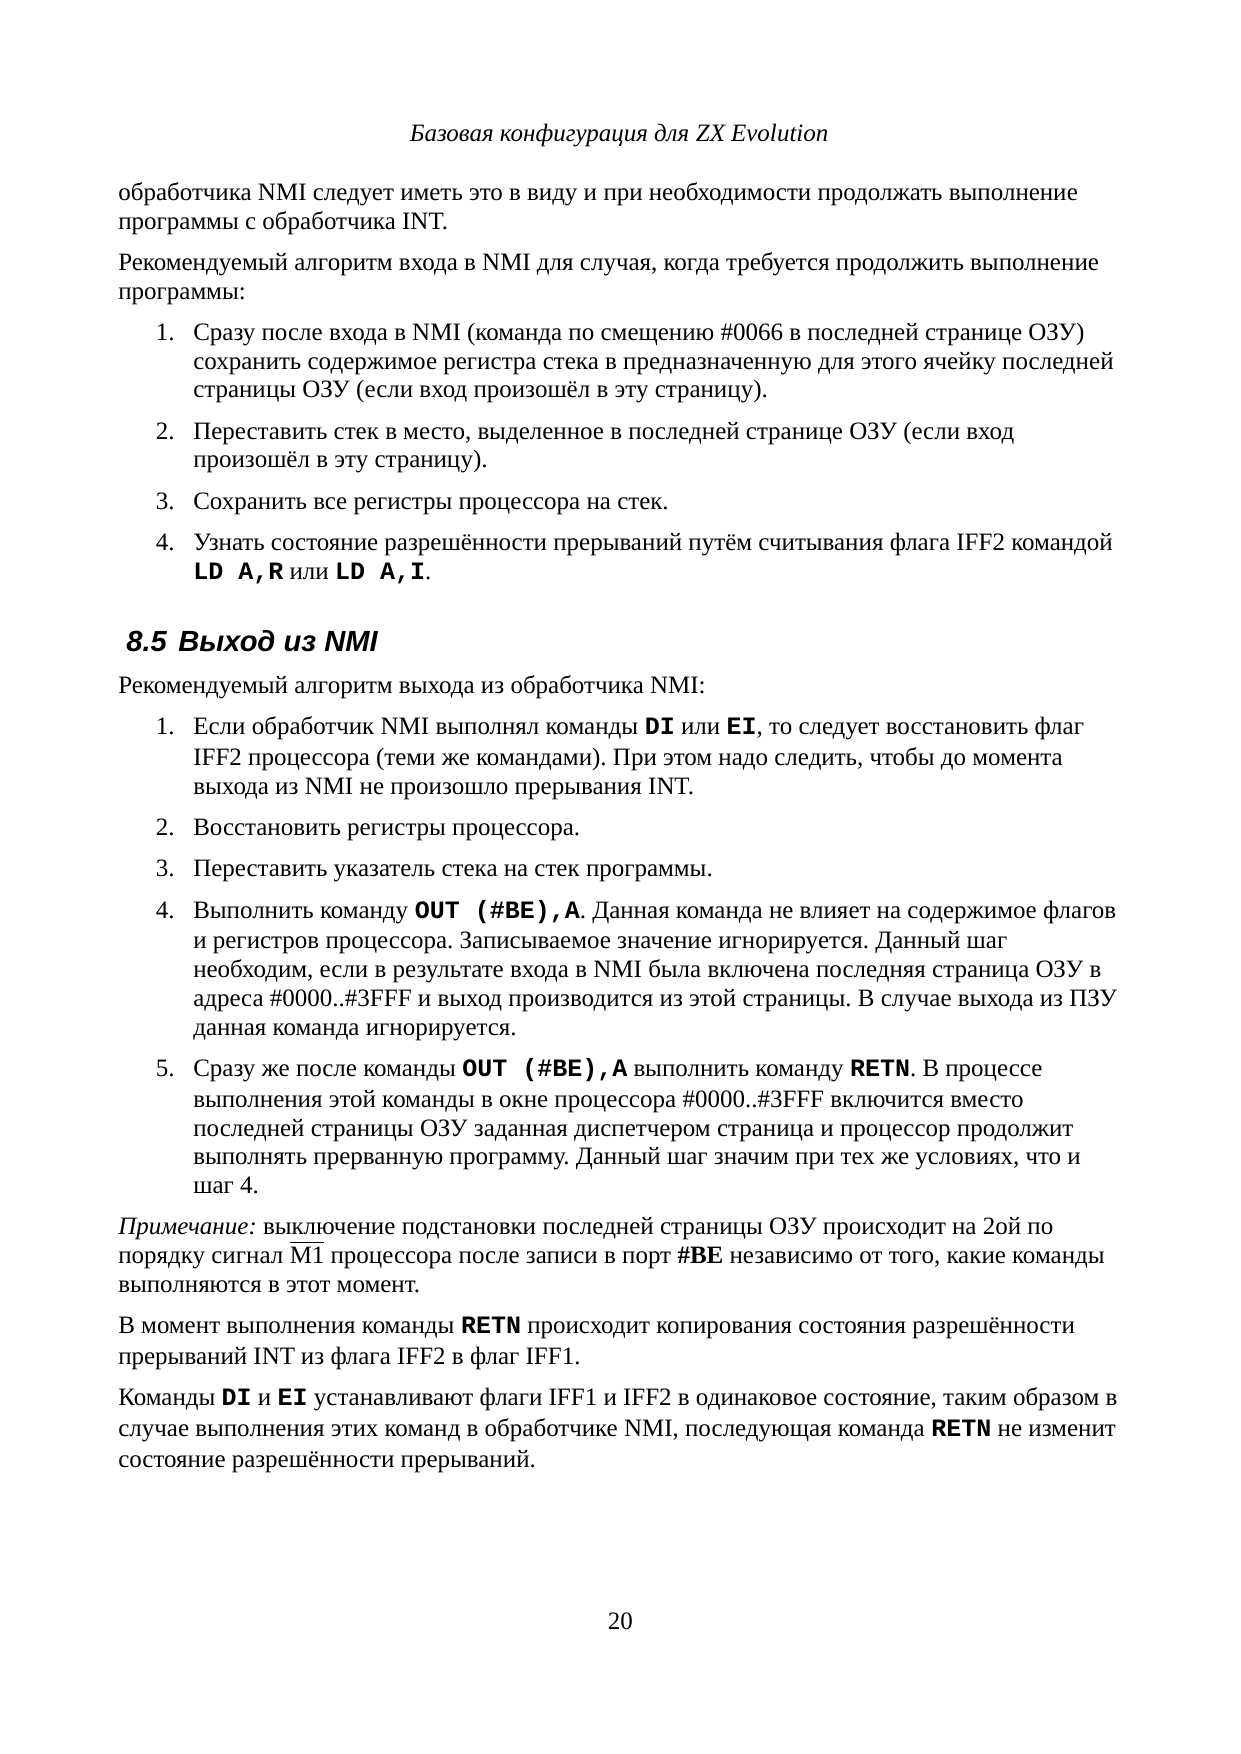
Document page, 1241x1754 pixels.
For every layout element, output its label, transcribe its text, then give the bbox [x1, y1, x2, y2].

text Рекомендуемый алгоритм выхода из обработчика NMI: [118, 670, 1122, 699]
text Команды DI и EI устанавливают флаги IFF1 и IFF2 в одинаковое состояние, таким образом в случае выполнения этих команд в обработчике NMI, последующая команда RETN не изменит состояние разрешённости прерываний. [118, 1382, 1122, 1473]
text В момент выполнения команды RETN происходит копирования состояния разрешённости прерываний INT из флага IFF2 в флаг IFF1. [118, 1310, 1122, 1370]
list Выполнить команду OUT (#BE),A. Данная команда не влияет на содержимое флагов и регистров процессора. Записываемое значение игнорируется. Данный шаг необходим, если в результате входа в NMI была включена последняя страница ОЗУ в адреса #0000..#3FFF и выход производится из этой страницы. В случае выхода из ПЗУ данная команда игнорируется. [156, 895, 1122, 1041]
text Рекомендуемый алгоритм входа в NMI для случая, когда требуется продолжить выполнение программы: [118, 247, 1122, 304]
list Переставить стек в место, выделенное в последней странице ОЗУ (если вход произошёл в эту страницу). [156, 416, 1122, 473]
text Примечание: выключение подстановки последней страницы ОЗУ происходит на 2ой по порядку сигнал M1 процессора после записи в порт #BE независимо от того, какие команды выполняются в этот момент. [118, 1211, 1122, 1298]
list Переставить указатель стека на стек программы. [156, 853, 1122, 882]
subtitle Выход из NMI [118, 624, 1122, 658]
text обработчика NMI следует иметь это в виду и при необходимости продолжать выполнение программы с обработчика INT. [118, 177, 1122, 234]
list Сразу после входа в NMI (команда по смещению #0066 в последней странице ОЗУ) сохранить содержимое регистра стека в предназначенную для этого ячейку последней страницы ОЗУ (если вход произошёл в эту страницу). [156, 317, 1122, 403]
list Сохранить все регистры процессора на стек. [156, 486, 1122, 514]
list Узнать состояние разрешённости прерываний путём считывания флага IFF2 командой LD A,R или LD A,I. [156, 527, 1122, 587]
list Сразу же после команды OUT (#BE),A выполнить команду RETN. В процессе выполнения этой команды в окне процессора #0000..#3FFF включится вместо последней страницы ОЗУ заданная диспетчером страница и процессор продолжит выполнять прерванную программу. Данный шаг значим при тех же условиях, что и шаг 4. [156, 1053, 1122, 1199]
list Восстановить регистры процессора. [156, 812, 1122, 841]
list Если обработчик NMI выполнял команды DI или EI, то следует восстановить флаг IFF2 процессора (теми же командами). При этом надо следить, чтобы до момента выхода из NMI не произошло прерывания INT. [156, 711, 1122, 800]
